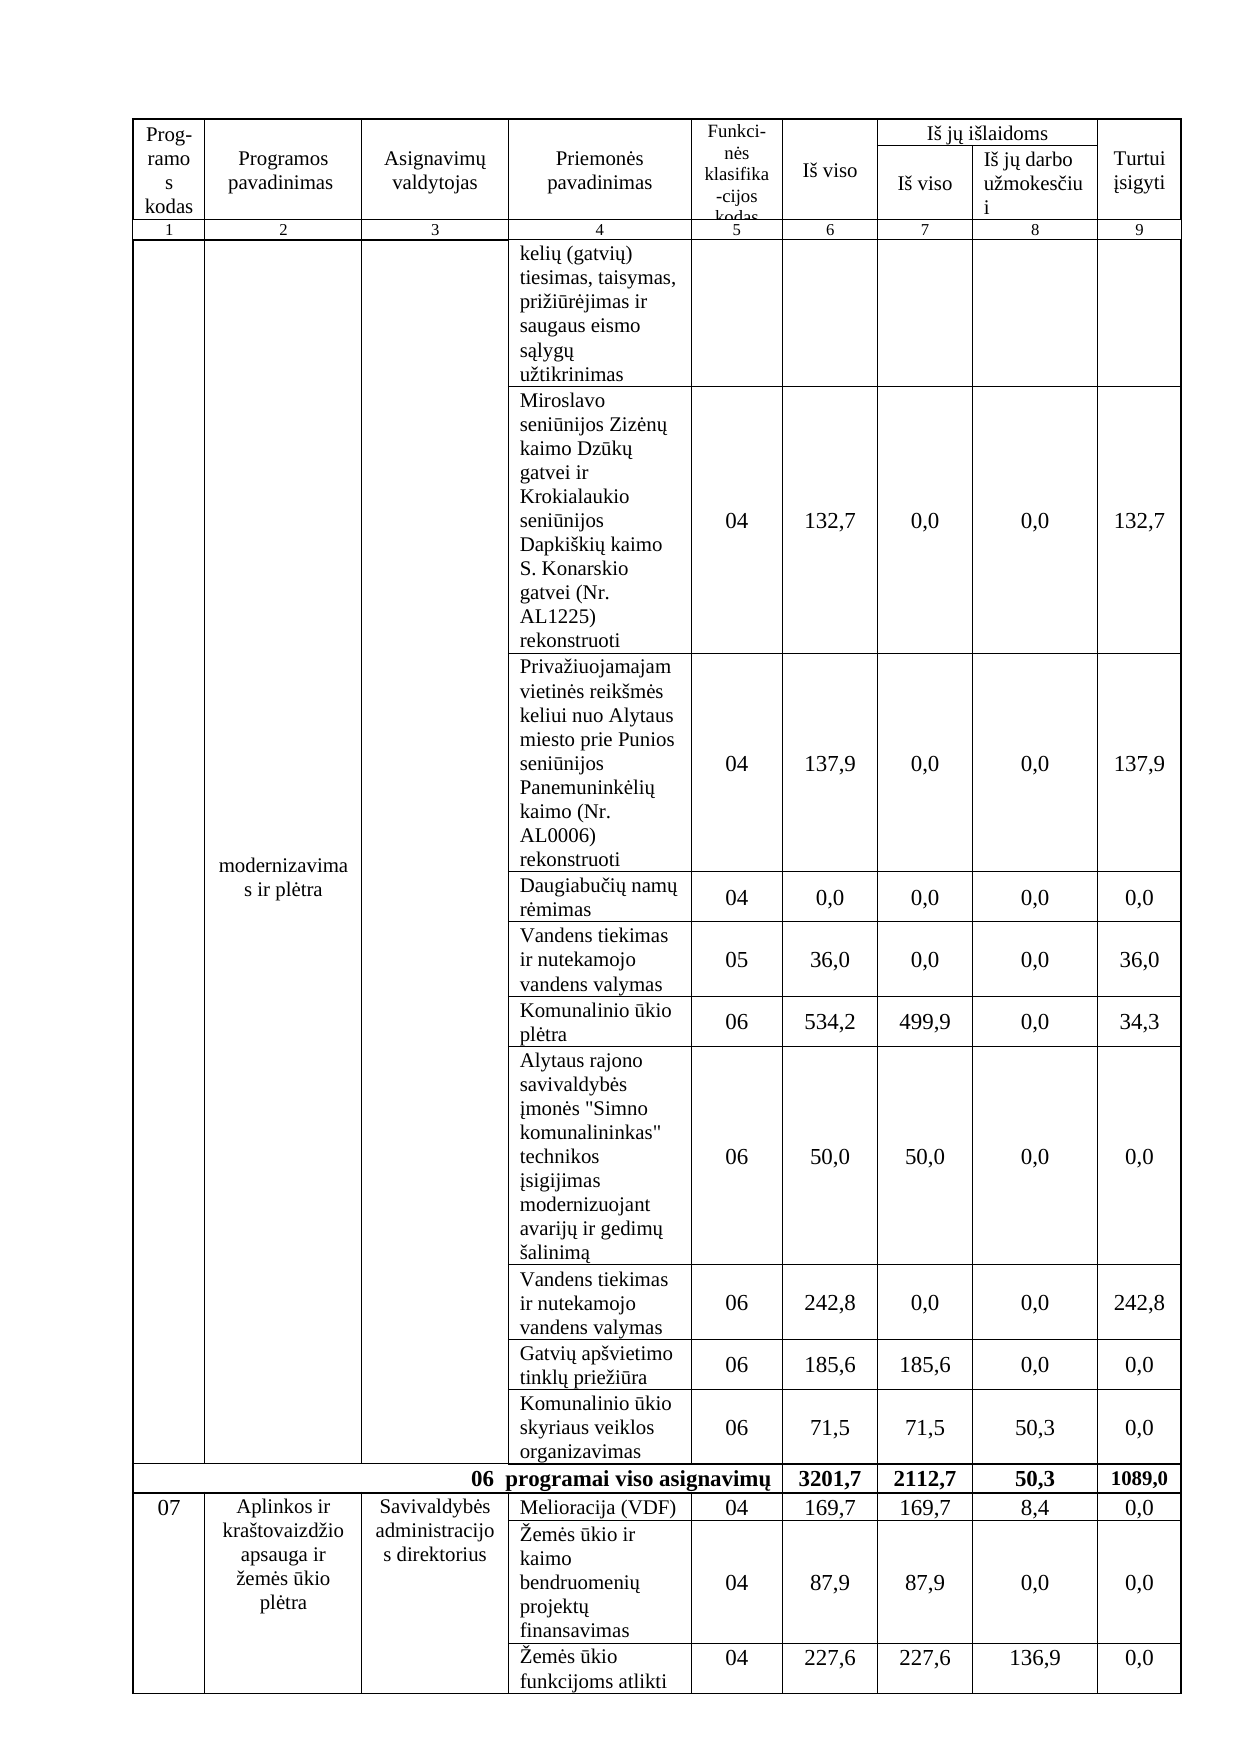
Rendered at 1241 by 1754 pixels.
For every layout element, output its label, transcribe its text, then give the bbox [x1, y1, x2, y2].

table_header Iš jų išlaidoms [878, 120, 1097, 145]
table_cell 05 [692, 922, 782, 996]
table_cell 0,0 [1098, 1047, 1180, 1264]
table_cell 0,0 [1098, 1494, 1180, 1520]
table_header Prog-ramos kodas [134, 120, 204, 219]
table_cell 242,8 [1098, 1265, 1180, 1339]
table_cell 0,0 [973, 872, 1097, 921]
table_cell 34,3 [1098, 997, 1180, 1046]
table_cell 0,0 [973, 1265, 1097, 1339]
table_cell 0,0 [1098, 1644, 1180, 1693]
table_cell Alytaus rajono savivaldybės įmonės "Simno komunalininkas" technikos įsigijimas modernizuojant avarijų ir gedimų šalinimą [509, 1047, 691, 1264]
table_cell Melioracija (VDF) [509, 1494, 691, 1520]
table_cell 3 [362, 220, 508, 239]
table_cell modernizavimas ir plėtra [205, 241, 361, 1463]
table_cell 227,6 [783, 1644, 877, 1693]
table_cell 2 [205, 220, 361, 239]
table_cell Iš jų darbo užmokesčiui [973, 146, 1097, 219]
table_cell 0,0 [973, 1047, 1097, 1264]
table_cell Privažiuojamajam vietinės reikšmės keliui nuo Alytaus miesto prie Punios seniūnijos Panemuninkėlių kaimo (Nr. AL0006) rekonstruoti [509, 654, 691, 871]
table_cell Gatvių apšvietimo tinklų priežiūra [509, 1340, 691, 1389]
table_cell [362, 241, 508, 1463]
table_cell 50,3 [973, 1390, 1097, 1463]
table_cell 0,0 [973, 997, 1097, 1046]
table_cell Vandens tiekimas ir nutekamojo vandens valymas [509, 922, 691, 996]
table_cell 5 [692, 220, 782, 239]
table_cell Komunalinio ūkio plėtra [509, 997, 691, 1046]
table_cell 71,5 [878, 1390, 972, 1463]
table_cell Vandens tiekimas ir nutekamojo vandens valymas [509, 1265, 691, 1339]
table_cell 0,0 [973, 387, 1097, 652]
table_cell 06 [692, 997, 782, 1046]
table_cell 36,0 [1098, 922, 1180, 996]
table_cell Komunalinio ūkio skyriaus veiklos organizavimas [509, 1390, 691, 1463]
table_cell 185,6 [783, 1340, 877, 1389]
table_cell [692, 240, 782, 386]
table_cell Savivaldybės administracijos direktorius [362, 1494, 508, 1693]
table_cell [783, 240, 877, 386]
table_cell 132,7 [1098, 387, 1180, 652]
table_cell 36,0 [783, 922, 877, 996]
table_header Turtui įsigyti [1098, 120, 1180, 219]
table_cell 06 [692, 1265, 782, 1339]
table_cell 0,0 [878, 654, 972, 871]
table_cell 185,6 [878, 1340, 972, 1389]
table_cell 04 [692, 1494, 782, 1520]
table_cell 04 [692, 1521, 782, 1642]
table_cell Miroslavo seniūnijos Zizėnų kaimo Dzūkų gatvei ir Krokialaukio seniūnijos Dapkiškių kaimo S. Konarskio gatvei (Nr. AL1225) rekonstruoti [509, 387, 691, 652]
table_cell 169,7 [783, 1494, 877, 1520]
table_cell 0,0 [973, 654, 1097, 871]
table_header Programos pavadinimas [205, 120, 361, 219]
table_cell 3201,7 [783, 1465, 877, 1492]
table_cell kelių (gatvių) tiesimas, taisymas, prižiūrėjimas ir saugaus eismo sąlygų užtikrinimas [509, 240, 691, 386]
table_cell 0,0 [1098, 1340, 1180, 1389]
table_cell 4 [509, 220, 691, 239]
table_cell [134, 241, 204, 1463]
table_cell 0,0 [878, 922, 972, 996]
table_header Funkci-nės klasifika-cijos kodas [692, 120, 782, 219]
table_cell 0,0 [878, 872, 972, 921]
table_cell 0,0 [878, 387, 972, 652]
table_cell 06 [692, 1390, 782, 1463]
table_cell 0,0 [1098, 872, 1180, 921]
table_cell 6 [783, 220, 877, 239]
table_cell 1 [133, 220, 204, 239]
table_cell 169,7 [878, 1494, 972, 1520]
table_cell 04 [692, 387, 782, 652]
table_header Priemonės pavadinimas [509, 120, 691, 219]
table_cell 0,0 [973, 1340, 1097, 1389]
table_cell 227,6 [878, 1644, 972, 1693]
table_cell 87,9 [783, 1521, 877, 1642]
table_cell [1098, 240, 1180, 386]
table_cell 1089,0 [1098, 1465, 1180, 1492]
table_cell Žemės ūkio funkcijoms atlikti [509, 1644, 691, 1693]
table_cell 0,0 [878, 1265, 972, 1339]
table_cell 04 [692, 872, 782, 921]
table_cell 8 [973, 220, 1097, 239]
table_cell 137,9 [783, 654, 877, 871]
table_cell 0,0 [973, 922, 1097, 996]
table_cell 534,2 [783, 997, 877, 1046]
table_cell 04 [692, 1644, 782, 1693]
table_cell Iš viso [878, 146, 972, 219]
table_cell 9 [1098, 220, 1181, 239]
table_header Iš viso [783, 120, 877, 219]
table_cell 136,9 [973, 1644, 1097, 1693]
table_cell 71,5 [783, 1390, 877, 1463]
table_cell 0,0 [783, 872, 877, 921]
table_cell [973, 240, 1097, 386]
table_cell 06 [692, 1047, 782, 1264]
table_cell 132,7 [783, 387, 877, 652]
table_cell Žemės ūkio ir kaimo bendruomenių projektų finansavimas [509, 1521, 691, 1642]
table_cell 137,9 [1098, 654, 1180, 871]
table_cell 242,8 [783, 1265, 877, 1339]
table_cell 50,3 [973, 1465, 1097, 1492]
table_cell Aplinkos ir kraštovaizdžio apsauga ir žemės ūkio plėtra [205, 1494, 361, 1693]
table_cell 2112,7 [878, 1465, 972, 1492]
table_cell 499,9 [878, 997, 972, 1046]
table_cell 06 programai viso asignavimų [134, 1464, 782, 1492]
table_cell 8,4 [973, 1494, 1097, 1520]
table_cell [878, 240, 972, 386]
table_cell 0,0 [1098, 1521, 1180, 1642]
table_cell 0,0 [1098, 1390, 1180, 1463]
table_cell 50,0 [783, 1047, 877, 1264]
table_cell Daugiabučių namų rėmimas [509, 872, 691, 921]
table_header Asignavimų valdytojas [362, 120, 508, 219]
table_cell 0,0 [973, 1521, 1097, 1642]
table_cell 7 [878, 220, 972, 239]
table_cell 06 [692, 1340, 782, 1389]
table_cell 87,9 [878, 1521, 972, 1642]
table_cell 50,0 [878, 1047, 972, 1264]
table_cell 04 [692, 654, 782, 871]
table_cell 07 [134, 1494, 204, 1693]
